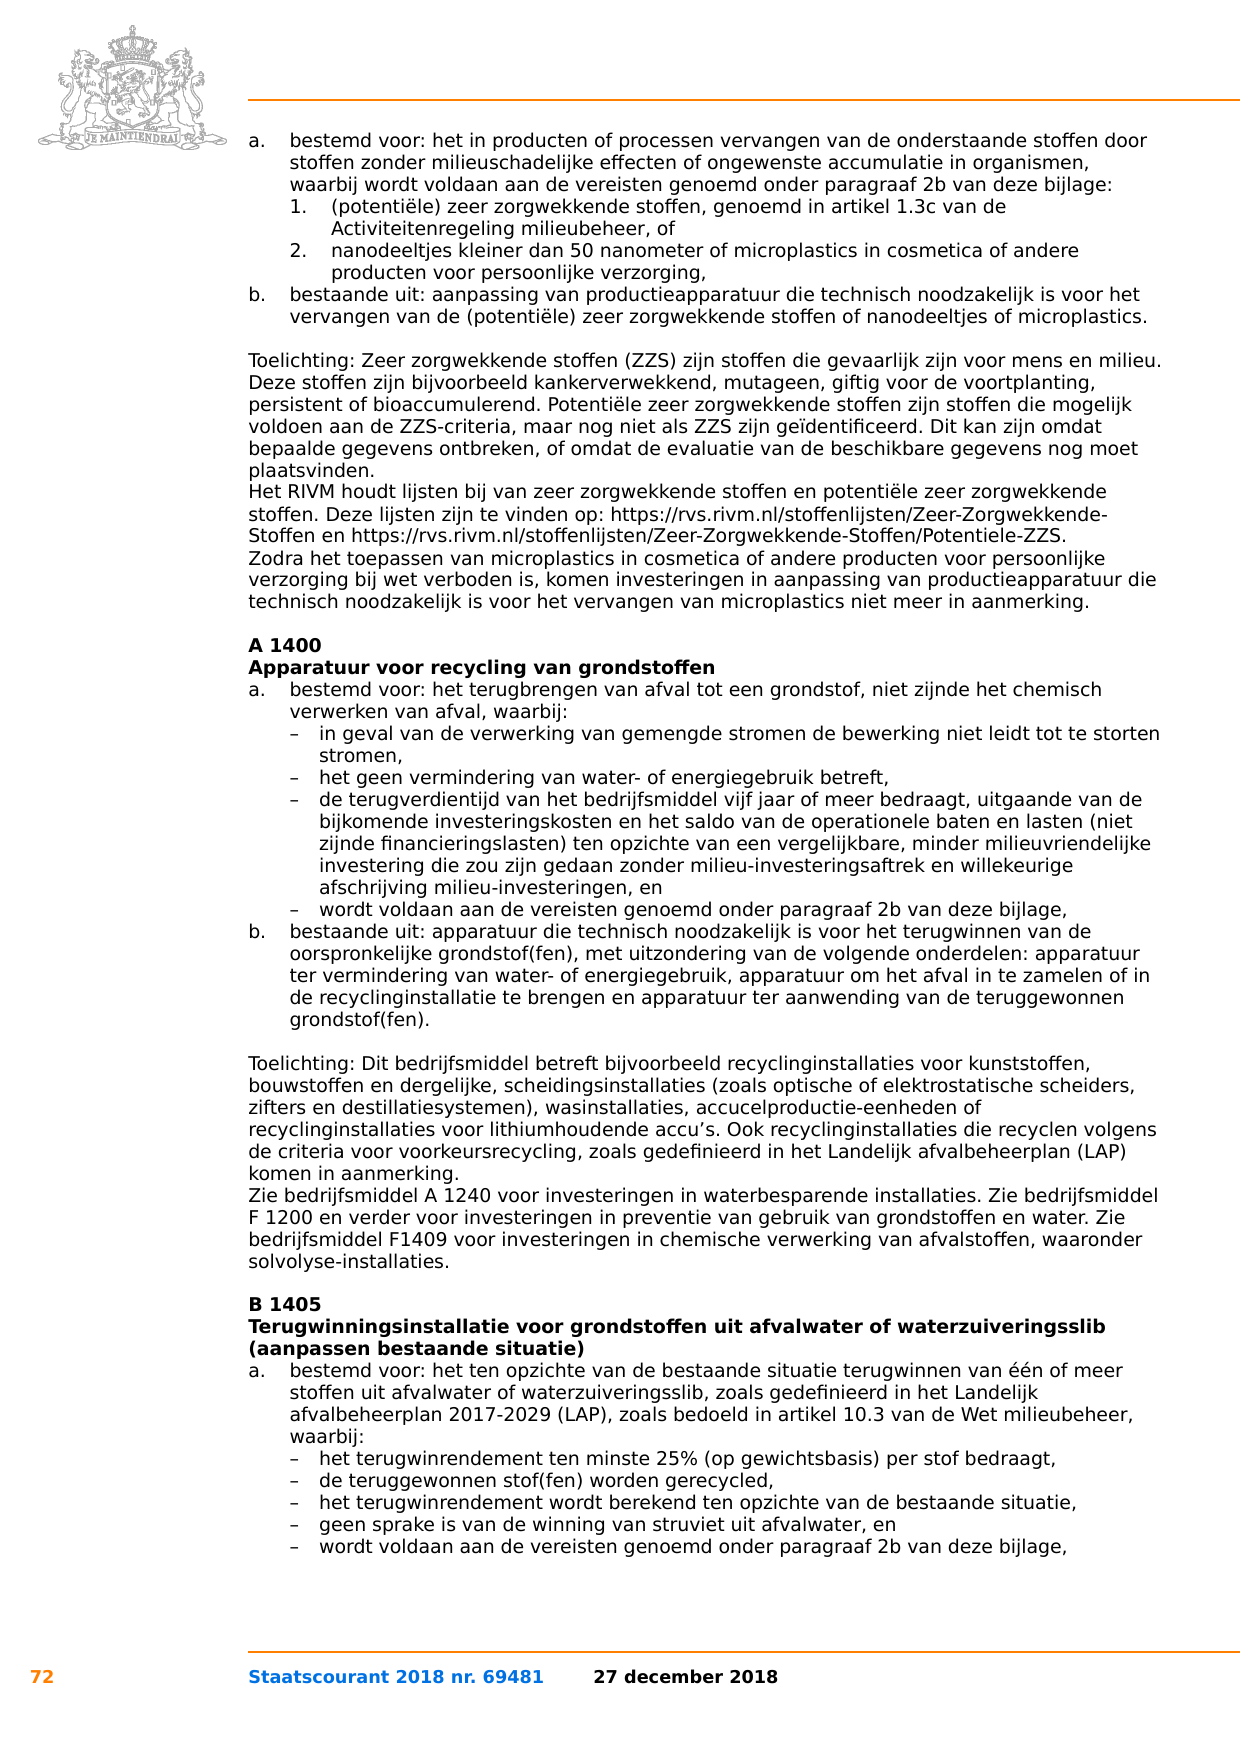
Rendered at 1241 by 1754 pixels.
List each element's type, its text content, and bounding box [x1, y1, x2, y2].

text – het geen vermindering van water- of energiegebruik betreft, [289, 767, 1163, 789]
text – wordt voldaan aan de vereisten genoemd onder paragraaf 2b van deze bijlage, [289, 899, 1163, 921]
text – de teruggewonnen stof(fen) worden gerecycled, [289, 1470, 1163, 1492]
text a. bestemd voor: het terugbrengen van afval tot een grondstof, niet zijnde het chemisch verwerken van afval, waarbij: [248, 679, 1163, 723]
text b. bestaande uit: apparatuur die technisch noodzakelijk is voor het terugwinnen van de oorspronkelijke grondstof(fen), met uitzondering van de volgende onderdelen: apparatuur ter vermindering van water- of energiegebruik, apparatuur om het afval in te zamelen of in de recyclinginstallatie te brengen en apparatuur ter aanwending van de teruggewonnen grondstof(fen). [248, 921, 1163, 1031]
text A 1400 [248, 635, 1163, 657]
text b. bestaande uit: aanpassing van productieapparatuur die technisch noodzakelijk is voor het vervangen van de (potentiële) zeer zorgwekkende stoffen of nanodeeltjes of microplastics. [248, 284, 1163, 328]
text 2. nanodeeltjes kleiner dan 50 nanometer of microplastics in cosmetica of andere producten voor persoonlijke verzorging, [289, 240, 1163, 284]
text – het terugwinrendement wordt berekend ten opzichte van de bestaande situatie, [289, 1492, 1163, 1514]
text Zie bedrijfsmiddel A 1240 voor investeringen in waterbesparende installaties. Zie bedrijfsmiddel F 1200 en verder voor investeringen in preventie van gebruik van grondstoffen en water. Zie bedrijfsmiddel F1409 voor investeringen in chemische verwerking van afvalstoffen, waaronder solvolyse-installaties. [248, 1184, 1163, 1272]
text – de terugverdientijd van het bedrijfsmiddel vijf jaar of meer bedraagt, uitgaande van de bijkomende investeringskosten en het saldo van de operationele baten en lasten (niet zijnde financieringslasten) ten opzichte van een vergelijkbare, minder milieuvriendelijke investering die zou zijn gedaan zonder milieu-investeringsaftrek en willekeurige afschrijving milieu-investeringen, en [289, 789, 1163, 899]
text – wordt voldaan aan de vereisten genoemd onder paragraaf 2b van deze bijlage, [289, 1536, 1163, 1558]
text a. bestemd voor: het ten opzichte van de bestaande situatie terugwinnen van één of meer stoffen uit afvalwater of waterzuiveringsslib, zoals gedefinieerd in het Landelijk afvalbeheerplan 2017-2029 (LAP), zoals bedoeld in artikel 10.3 van de Wet milieubeheer, waarbij: [248, 1360, 1163, 1448]
picture [38, 25, 227, 150]
text 1. (potentiële) zeer zorgwekkende stoffen, genoemd in artikel 1.3c van de Activiteitenregeling milieubeheer, of [289, 196, 1163, 240]
text a. bestemd voor: het in producten of processen vervangen van de onderstaande stoffen door stoffen zonder milieuschadelijke effecten of ongewenste accumulatie in organismen, waarbij wordt voldaan aan de vereisten genoemd onder paragraaf 2b van deze bijlage: [248, 130, 1163, 196]
text – het terugwinrendement ten minste 25% (op gewichtsbasis) per stof bedraagt, [289, 1448, 1163, 1470]
text Terugwinningsinstallatie voor grondstoffen uit afvalwater of waterzuiveringsslib (aanpassen bestaande situatie) [248, 1316, 1163, 1360]
text – geen sprake is van de winning van struviet uit afvalwater, en [289, 1514, 1163, 1536]
text B 1405 [248, 1294, 1163, 1316]
text Het RIVM houdt lijsten bij van zeer zorgwekkende stoffen en potentiële zeer zorgwekkende stoffen. Deze lijsten zijn te vinden op: https://rvs.rivm.nl/stoffenlijsten/Zeer-Zorgwekkende-Stoffen en https://rvs.rivm.nl/stoffenlijsten/Zeer-Zorgwekkende-Stoffen/Potentiele-ZZS. [248, 481, 1163, 547]
text Toelichting: Zeer zorgwekkende stoffen (ZZS) zijn stoffen die gevaarlijk zijn voor mens en milieu. Deze stoffen zijn bijvoorbeeld kankerverwekkend, mutageen, giftig voor de voortplanting, persistent of bioaccumulerend. Potentiële zeer zorgwekkende stoffen zijn stoffen die mogelijk voldoen aan de ZZS-criteria, maar nog niet als ZZS zijn geïdentificeerd. Dit kan zijn omdat bepaalde gegevens ontbreken, of omdat de evaluatie van de beschikbare gegevens nog moet plaatsvinden. [248, 349, 1163, 481]
text Apparatuur voor recycling van grondstoffen [248, 657, 1163, 679]
text – in geval van de verwerking van gemengde stromen de bewerking niet leidt tot te storten stromen, [289, 723, 1163, 767]
text Zodra het toepassen van microplastics in cosmetica of andere producten voor persoonlijke verzorging bij wet verboden is, komen investeringen in aanpassing van productieapparatuur die technisch noodzakelijk is voor het vervangen van microplastics niet meer in aanmerking. [248, 547, 1163, 613]
text Toelichting: Dit bedrijfsmiddel betreft bijvoorbeeld recyclinginstallaties voor kunststoffen, bouwstoffen en dergelijke, scheidingsinstallaties (zoals optische of elektrostatische scheiders, zifters en destillatiesystemen), wasinstallaties, accucelproductie-eenheden of recyclinginstallaties voor lithiumhoudende accu’s. Ook recyclinginstallaties die recyclen volgens de criteria voor voorkeursrecycling, zoals gedefinieerd in het Landelijk afvalbeheerplan (LAP) komen in aanmerking. [248, 1053, 1163, 1184]
